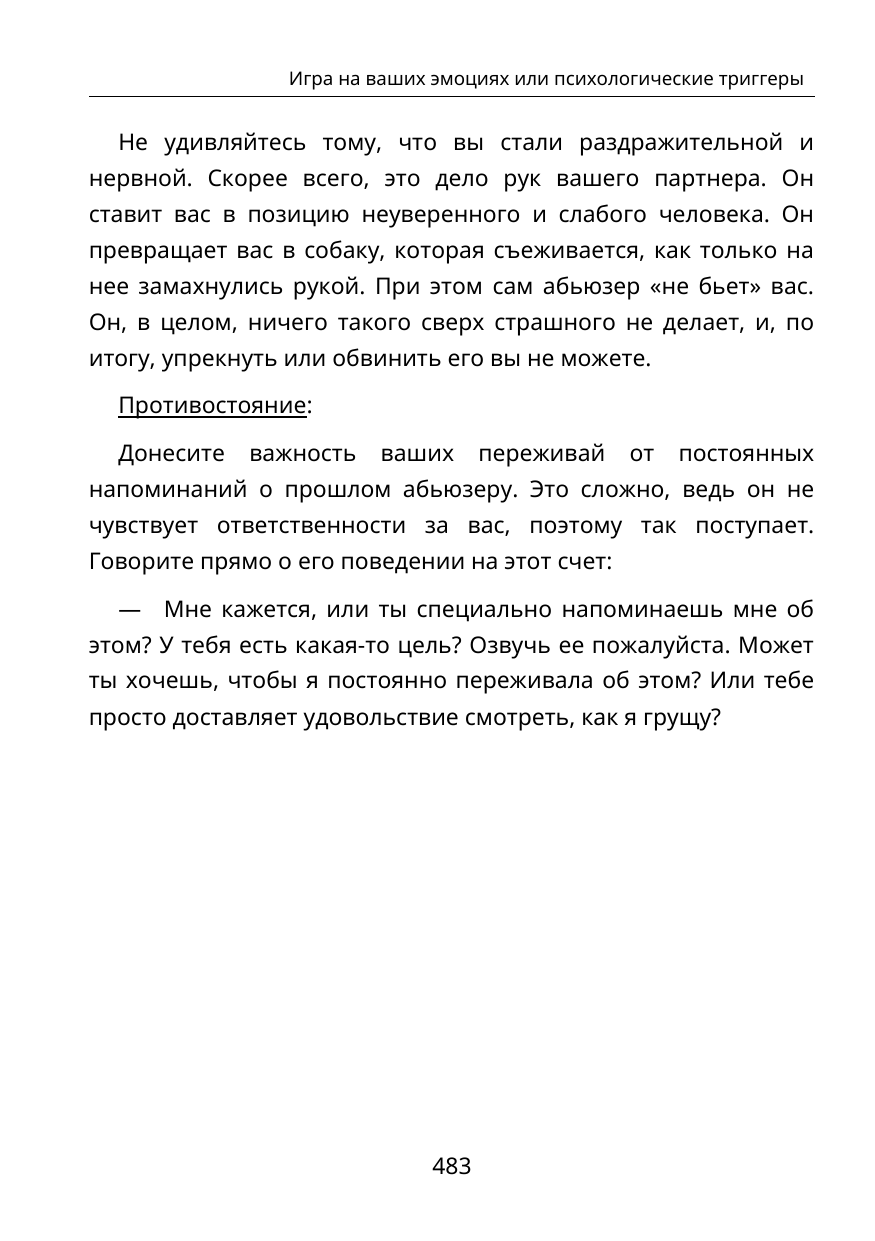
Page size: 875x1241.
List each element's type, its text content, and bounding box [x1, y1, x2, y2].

list Мне кажется, или ты специально напоминаешь мне об этом? У тебя есть какая-то цель? Озвучь ее пожалуйста. Может ты хочешь, чтобы я постоянно переживала об этом? Или тебе просто доставляет удовольствие смотреть, как я грущу? [88, 593, 815, 732]
text Не удивляйтесь тому, что вы стали раздражительной и нервной. Скорее всего, это дело рук вашего партнера. Он ставит вас в позицию неуверенного и слабого человека. Он превращает вас в собаку, которая съеживается, как только на нее замахнулись рукой. При этом сам абьюзер «не бьет» вас. Он, в целом, ничего такого сверх страшного не делает, и, по итогу, упрекнуть или обвинить его вы не можете. [88, 126, 815, 373]
text Противостояние: [88, 389, 815, 421]
text Донесите важность ваших переживай от постоянных напоминаний о прошлом абьюзеру. Это сложно, ведь он не чувствует ответственности за вас, поэтому так поступает. Говорите прямо о его поведении на этот счет: [88, 437, 815, 576]
